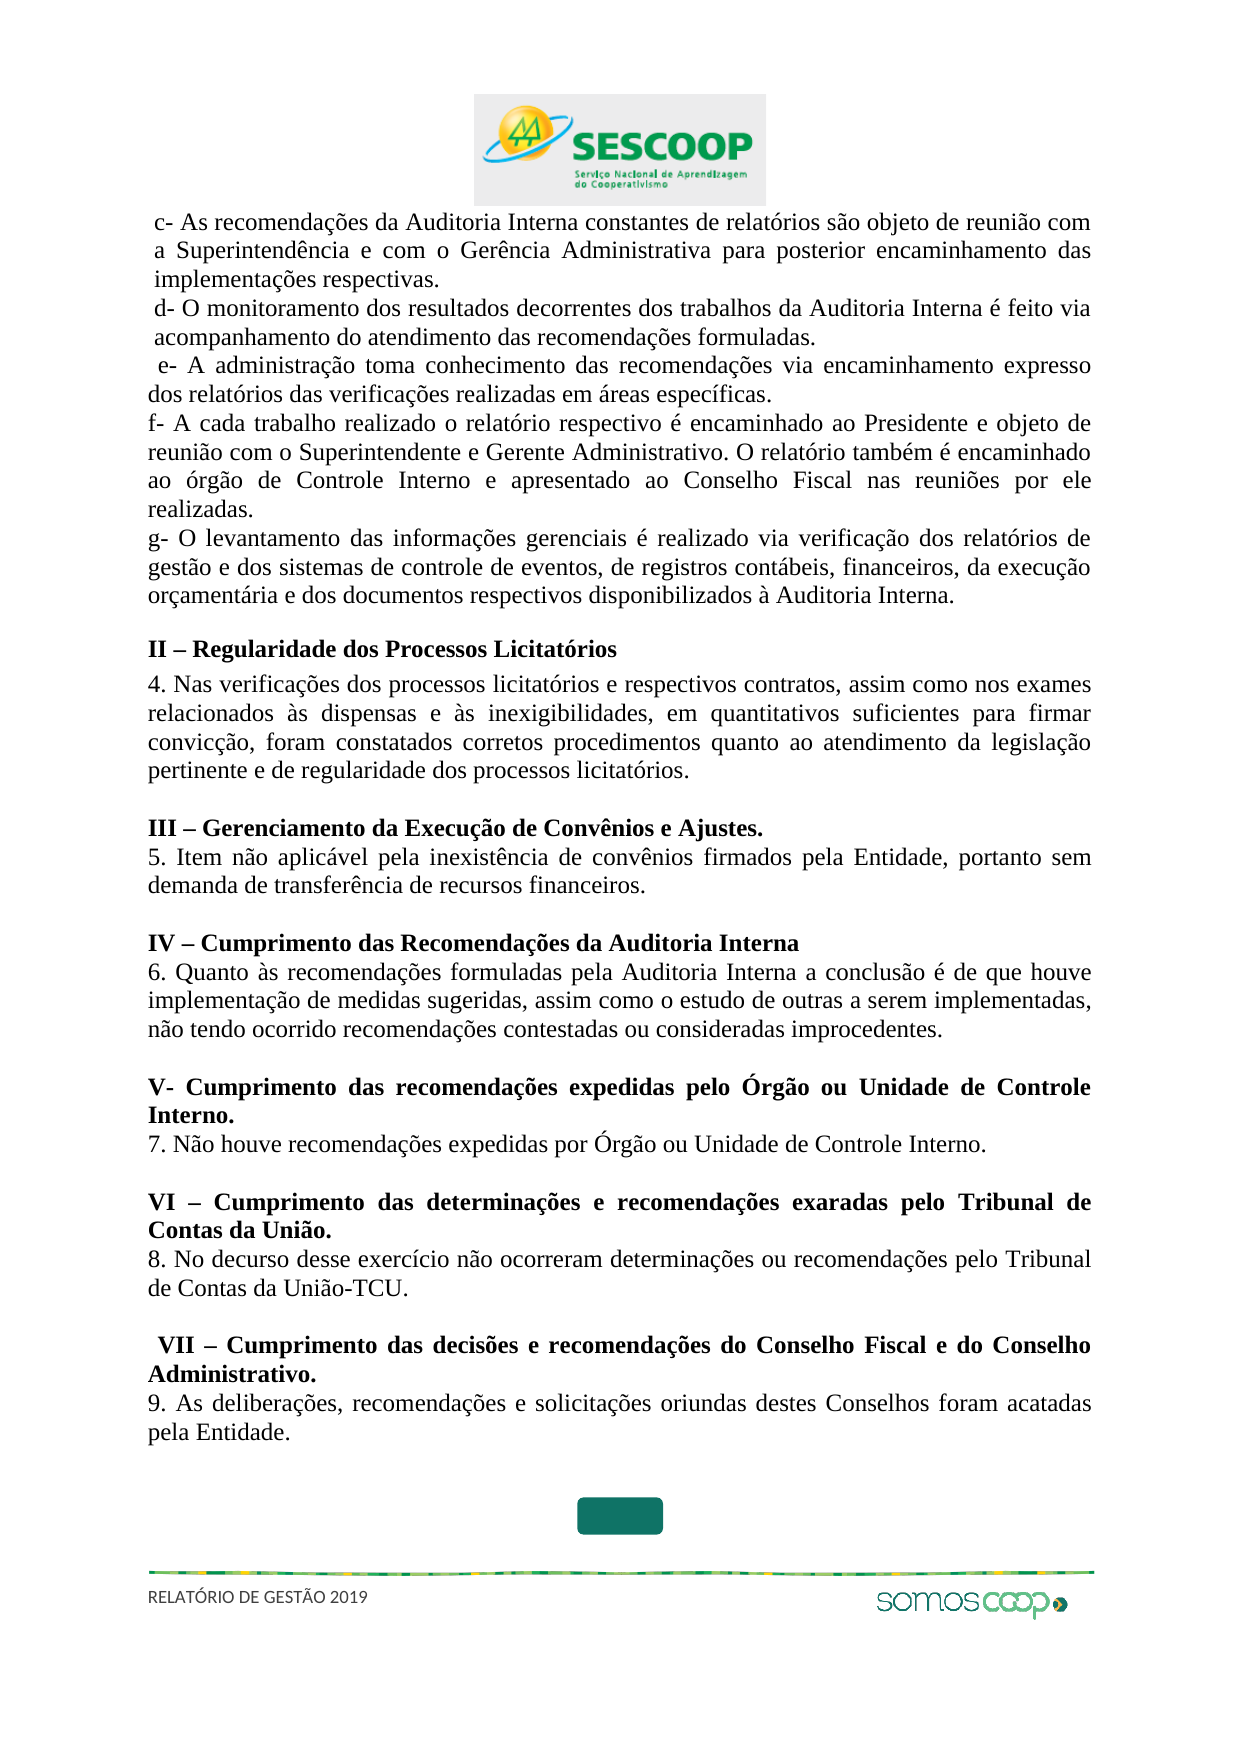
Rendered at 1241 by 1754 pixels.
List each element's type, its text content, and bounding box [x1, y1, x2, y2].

text VI – Cumprimento das determinações e recomendações exaradas pelo Tribunal de Contas da União. [148, 1187, 1092, 1244]
text V- Cumprimento das recomendações expedidas pelo Órgão ou Unidade de Controle Interno. [148, 1072, 1092, 1129]
text 5. Item não aplicável pela inexistência de convênios firmados pela Entidade, portanto sem demanda de transferência de recursos financeiros. [148, 842, 1092, 899]
text g- O levantamento das informações gerenciais é realizado via verificação dos relatórios de gestão e dos sistemas de controle de eventos, de registros contábeis, financeiros, da execução orçamentária e dos documentos respectivos disponibilizados à Auditoria Interna. [148, 523, 1092, 609]
subtitle II – Regularidade dos Processos Licitatórios [148, 634, 1092, 663]
text IV – Cumprimento das Recomendações da Auditoria Interna [148, 928, 1092, 957]
text 9. As deliberações, recomendações e solicitações oriundas destes Conselhos foram acatadas pela Entidade. [148, 1388, 1092, 1446]
text III – Gerenciamento da Execução de Convênios e Ajustes. [148, 813, 1092, 842]
text 8. No decurso desse exercício não ocorreram determinações ou recomendações pelo Tribunal de Contas da União-TCU. [148, 1244, 1092, 1302]
text VII – Cumprimento das decisões e recomendações do Conselho Fiscal e do Conselho Administrativo. [148, 1331, 1092, 1388]
text 7. Não houve recomendações expedidas por Órgão ou Unidade de Controle Interno. [148, 1129, 1092, 1158]
text 6. Quanto às recomendações formuladas pela Auditoria Interna a conclusão é de que houve implementação de medidas sugeridas, assim como o estudo de outras a serem implementadas, não tendo ocorrido recomendações contestadas ou consideradas improcedentes. [148, 957, 1092, 1043]
text c- As recomendações da Auditoria Interna constantes de relatórios são objeto de reunião com a Superintendência e com o Gerência Administrativa para posterior encaminhamento das implementações respectivas. [154, 207, 1092, 293]
text f- A cada trabalho realizado o relatório respectivo é encaminhado ao Presidente e objeto de reunião com o Superintendente e Gerente Administrativo. O relatório também é encaminhado ao órgão de Controle Interno e apresentado ao Conselho Fiscal nas reuniões por ele realizadas. [148, 408, 1092, 523]
text 4. Nas verificações dos processos licitatórios e respectivos contratos, assim como nos exames relacionados às dispensas e às inexigibilidades, em quantitativos suficientes para firmar convicção, foram constatados corretos procedimentos quanto ao atendimento da legislação pertinente e de regularidade dos processos licitatórios. [148, 669, 1092, 784]
text e- A administração toma conhecimento das recomendações via encaminhamento expresso dos relatórios das verificações realizadas em áreas específicas. [148, 351, 1092, 408]
text d- O monitoramento dos resultados decorrentes dos trabalhos da Auditoria Interna é feito via acompanhamento do atendimento das recomendações formuladas. [154, 293, 1092, 351]
